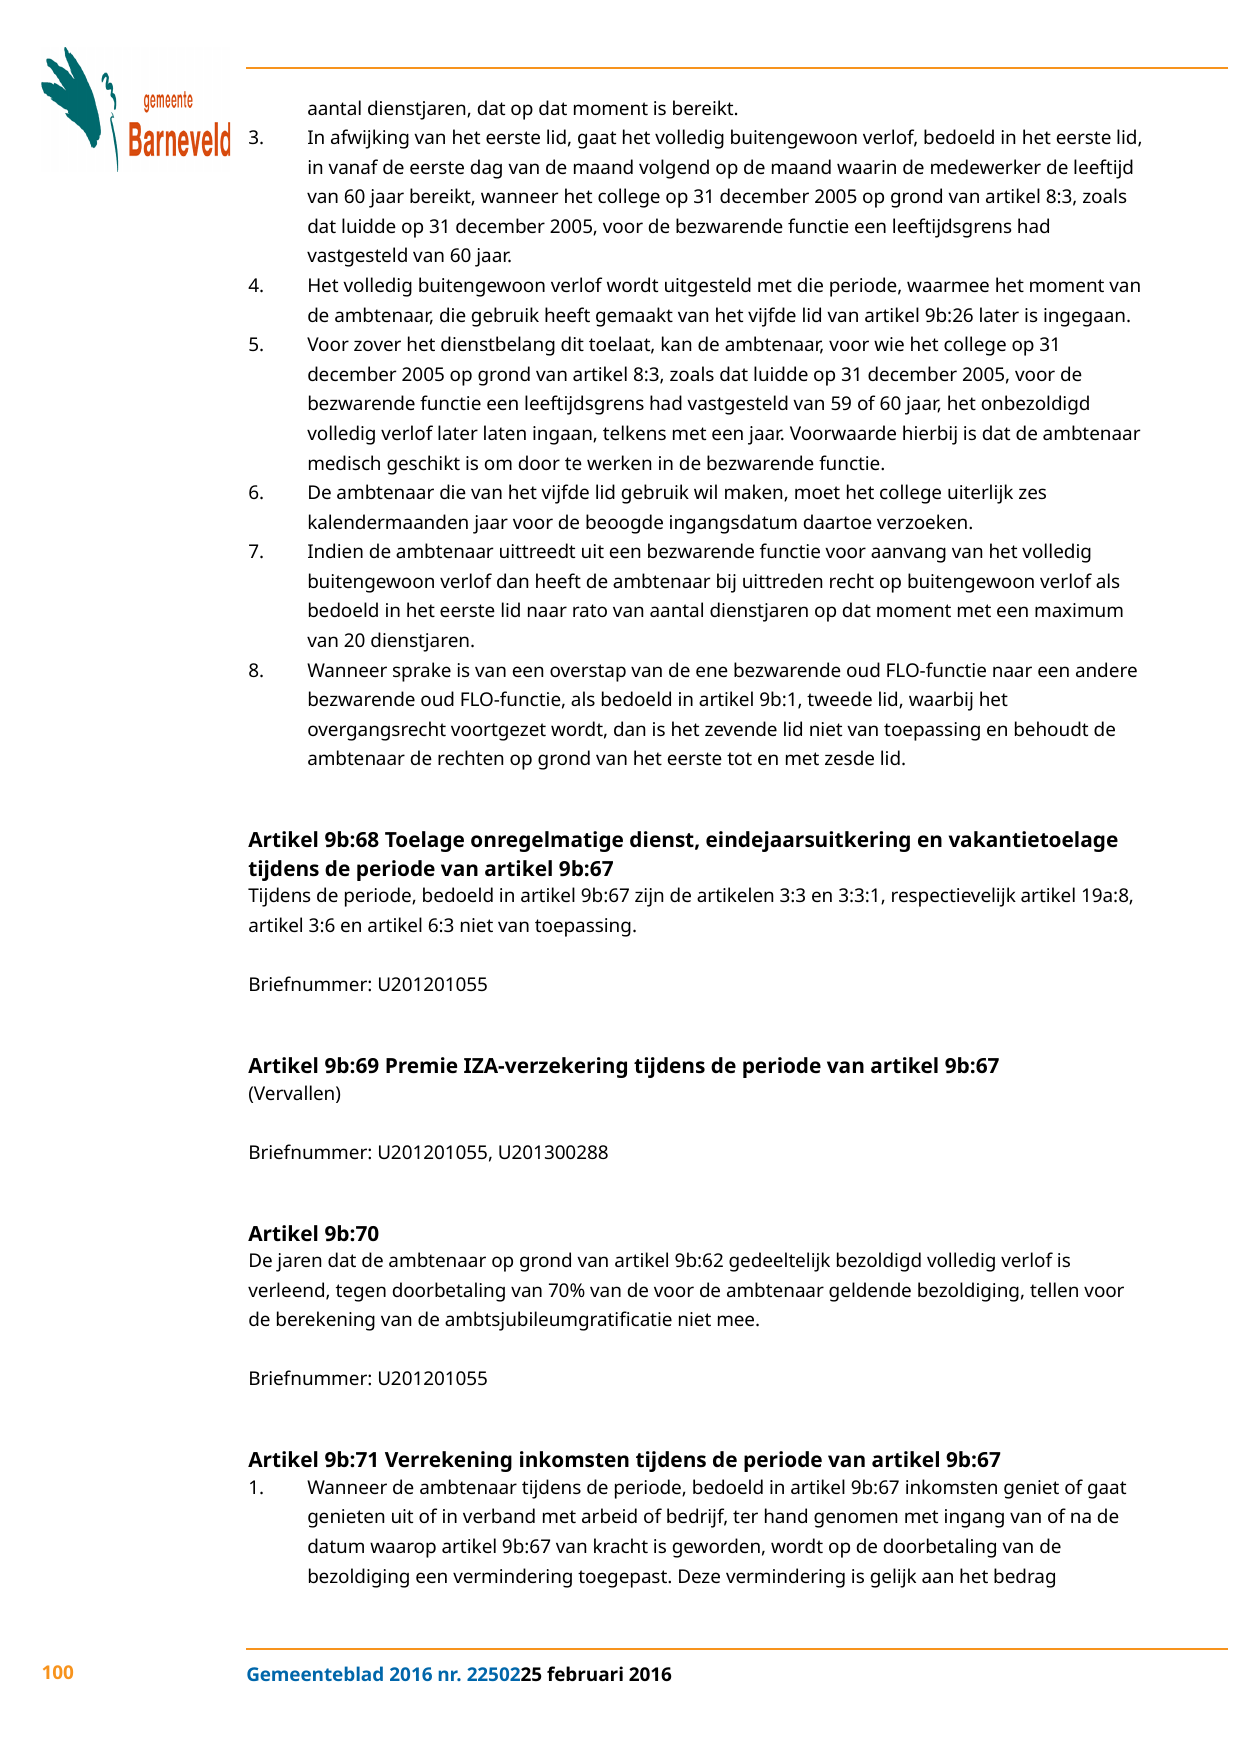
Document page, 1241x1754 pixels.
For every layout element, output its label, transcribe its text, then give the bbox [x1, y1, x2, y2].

text Artikel 9b:70 [248, 1219, 1152, 1247]
text Artikel 9b:69 Premie IZA-verzekering tijdens de periode van artikel 9b:67 [248, 1051, 1152, 1080]
list Het volledig buitengewoon verlof wordt uitgesteld met die periode, waarmee het moment van de ambtenaar, die gebruik heeft gemaakt van het vijfde lid van artikel 9b:26 later is ingegaan. [248, 272, 1152, 328]
text Briefnummer: U201201055, U201300288 [248, 1139, 1152, 1164]
list Voor zover het dienstbelang dit toelaat, kan de ambtenaar, voor wie het college op 31 december 2005 op grond van artikel 8:3, zoals dat luidde op 31 december 2005, voor de bezwarende functie een leeftijdsgrens had vastgesteld van 59 of 60 jaar, het onbezoldigd volledig verlof later laten ingaan, telkens met een jaar. Voorwaarde hierbij is dat de ambtenaar medisch geschikt is om door te werken in de bezwarende functie. [248, 331, 1152, 476]
list Wanneer sprake is van een overstap van de ene bezwarende oud FLO-functie naar een andere bezwarende oud FLO-functie, als bedoeld in artikel 9b:1, tweede lid, waarbij het overgangsrecht voortgezet wordt, dan is het zevende lid niet van toepassing en behoudt de ambtenaar de rechten op grond van het eerste tot en met zesde lid. [248, 657, 1152, 771]
text Artikel 9b:71 Verrekening inkomsten tijdens de periode van artikel 9b:67 [248, 1446, 1152, 1474]
text (Vervallen) [248, 1080, 1152, 1105]
list In afwijking van het eerste lid, gaat het volledig buitengewoon verlof, bedoeld in het eerste lid, in vanaf de eerste dag van de maand volgend op de maand waarin de medewerker de leeftijd van 60 jaar bereikt, wanneer het college op 31 december 2005 op grond van artikel 8:3, zoals dat luidde op 31 december 2005, voor de bezwarende functie een leeftijdsgrens had vastgesteld van 60 jaar. [248, 124, 1152, 268]
list aantal dienstjaren, dat op dat moment is bereikt. [248, 95, 1152, 121]
text Tijdens de periode, bedoeld in artikel 9b:67 zijn de artikelen 3:3 en 3:3:1, respectievelijk artikel 19a:8, artikel 3:6 en artikel 6:3 niet van toepassing. [248, 882, 1152, 938]
text Briefnummer: U201201055 [248, 971, 1152, 997]
list Indien de ambtenaar uittreedt uit een bezwarende functie voor aanvang van het volledig buitengewoon verlof dan heeft de ambtenaar bij uittreden recht op buitengewoon verlof als bedoeld in het eerste lid naar rato van aantal dienstjaren op dat moment met een maximum van 20 dienstjaren. [248, 538, 1152, 653]
text Artikel 9b:68 Toelage onregelmatige dienst, eindejaarsuitkering en vakantietoelage tijdens de periode van artikel 9b:67 [248, 826, 1152, 882]
text De jaren dat de ambtenaar op grond van artikel 9b:62 gedeeltelijk bezoldigd volledig verlof is verleend, tegen doorbetaling van 70% van de voor de ambtenaar geldende bezoldiging, tellen voor de berekening van de ambtsjubileumgratificatie niet mee. [248, 1247, 1152, 1332]
text Briefnummer: U201201055 [248, 1366, 1152, 1391]
list De ambtenaar die van het vijfde lid gebruik wil maken, moet het college uiterlijk zes kalendermaanden jaar voor de beoogde ingangsdatum daartoe verzoeken. [248, 479, 1152, 535]
list Wanneer de ambtenaar tijdens de periode, bedoeld in artikel 9b:67 inkomsten geniet of gaat genieten uit of in verband met arbeid of bedrijf, ter hand genomen met ingang van of na de datum waarop artikel 9b:67 van kracht is geworden, wordt op de doorbetaling van de bezoldiging een vermindering toegepast. Deze vermindering is gelijk aan het bedrag [248, 1474, 1152, 1588]
picture [41, 47, 231, 172]
